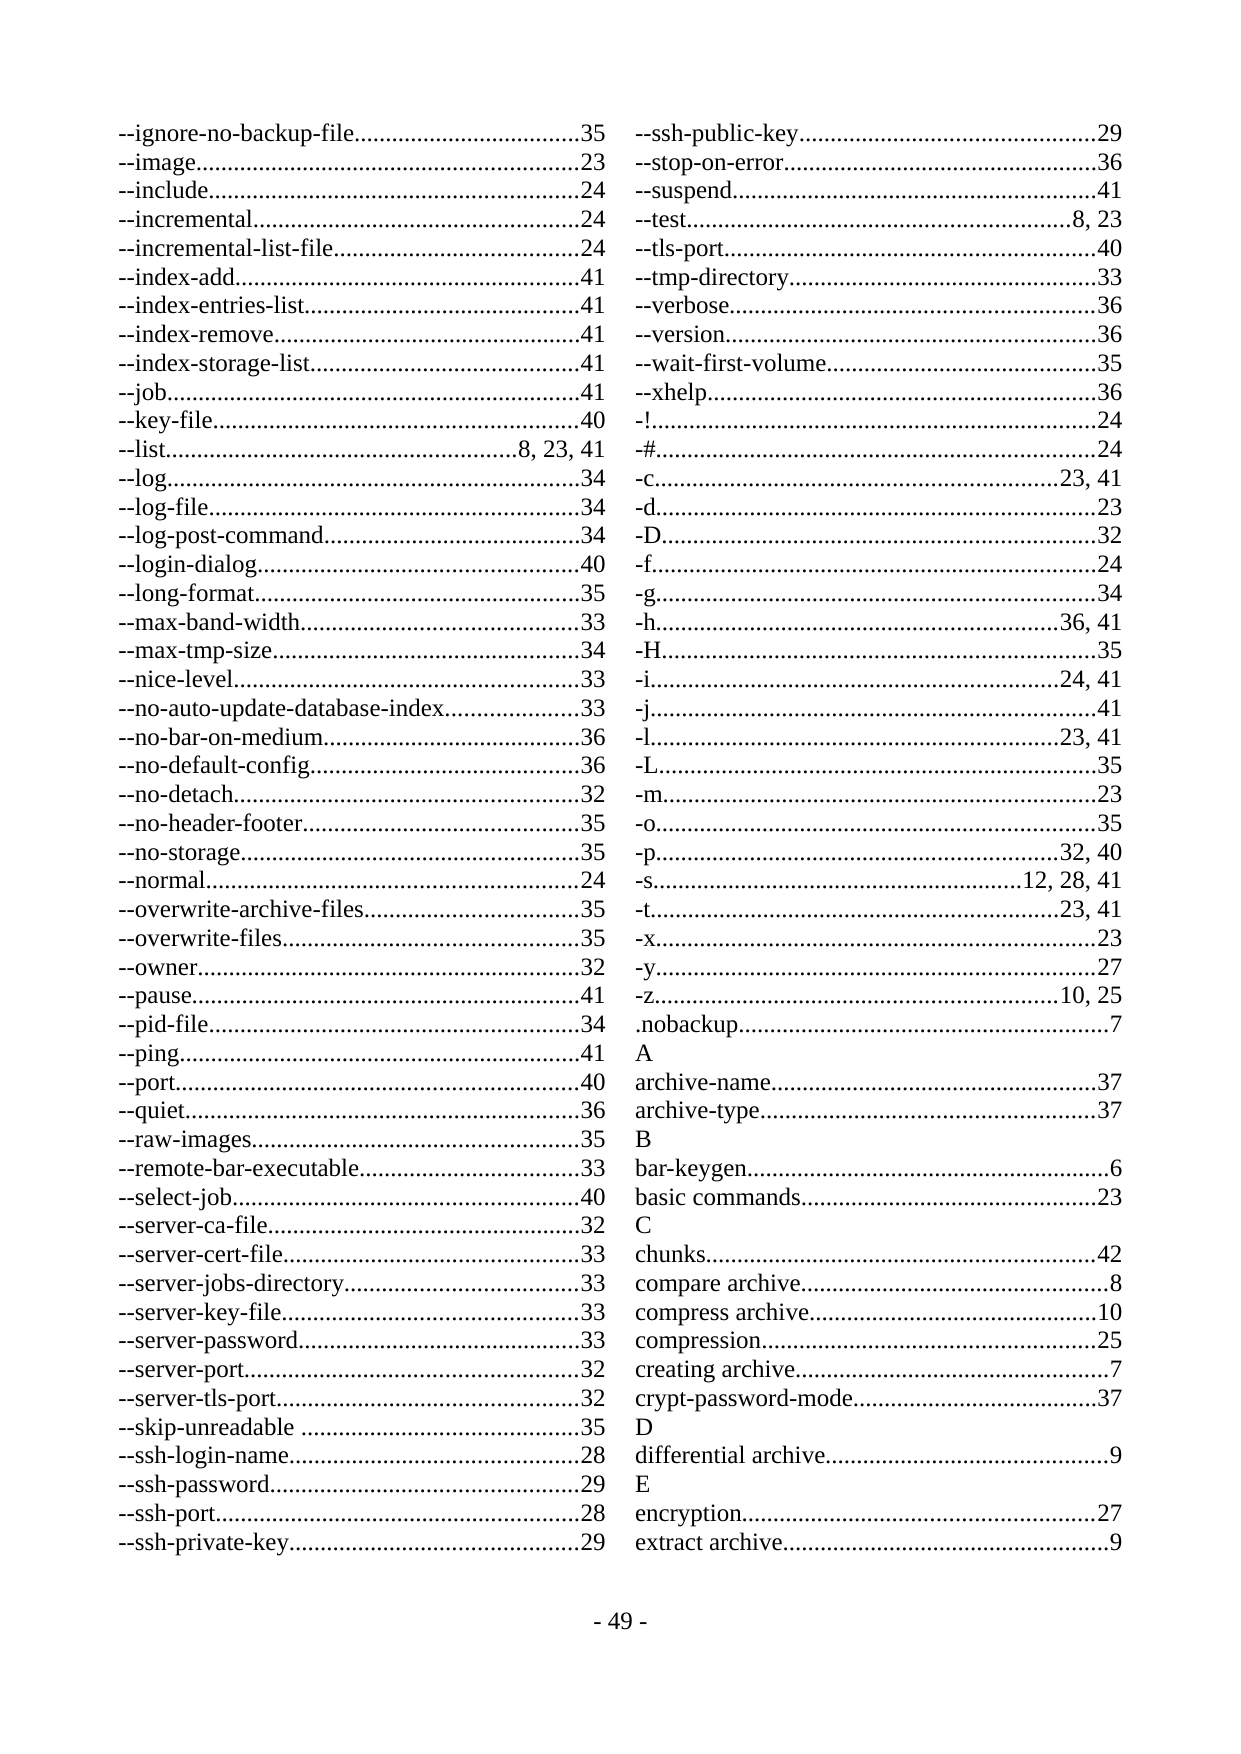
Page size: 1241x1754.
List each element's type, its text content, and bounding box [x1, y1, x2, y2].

text differential archive 9 [635, 1441, 1122, 1469]
text --owner 32 [118, 952, 605, 981]
text --no-bar-on-medium 36 [118, 722, 605, 751]
text --nice-level 33 [118, 664, 605, 693]
text --index-add 41 [118, 262, 605, 291]
text --tls-port 40 [635, 233, 1122, 262]
text --server-port 32 [118, 1354, 605, 1383]
text --port 40 [118, 1067, 605, 1096]
text --login-dialog 40 [118, 549, 605, 578]
text C [635, 1211, 1122, 1239]
text --select-job 40 [118, 1182, 605, 1211]
text --remote-bar-executable 33 [118, 1153, 605, 1182]
text encryption 27 [635, 1498, 1122, 1527]
text extract archive 9 [635, 1527, 1122, 1556]
text --no-default-config 36 [118, 751, 605, 779]
text compression 25 [635, 1326, 1122, 1354]
text --log-file 34 [118, 492, 605, 521]
text -d 23 [635, 492, 1122, 521]
text --key-file 40 [118, 406, 605, 434]
text -i 24, 41 [635, 664, 1122, 693]
text --server-key-file 33 [118, 1297, 605, 1326]
text --wait-first-volume 35 [635, 348, 1122, 377]
text compare archive 8 [635, 1268, 1122, 1297]
text --overwrite-files 35 [118, 923, 605, 952]
text --server-tls-port 32 [118, 1383, 605, 1412]
text --index-remove 41 [118, 319, 605, 348]
text B [635, 1124, 1122, 1153]
text --incremental 24 [118, 204, 605, 233]
text -! 24 [635, 406, 1122, 434]
text --no-header-footer 35 [118, 808, 605, 837]
text --pid-file 34 [118, 1009, 605, 1038]
text bar-keygen 6 [635, 1153, 1122, 1182]
text --ssh-password 29 [118, 1469, 605, 1498]
text --max-tmp-size 34 [118, 636, 605, 664]
text -s 12, 28, 41 [635, 866, 1122, 894]
text --log 34 [118, 463, 605, 492]
text --version 36 [635, 319, 1122, 348]
text --tmp-directory 33 [635, 262, 1122, 291]
text --server-password 33 [118, 1326, 605, 1354]
text --overwrite-archive-files 35 [118, 894, 605, 923]
text --no-auto-update-database-index 33 [118, 693, 605, 722]
text archive-name 37 [635, 1067, 1122, 1096]
text --max-band-width 33 [118, 607, 605, 636]
text --log-post-command 34 [118, 521, 605, 549]
text --no-detach 32 [118, 779, 605, 808]
text --verbose 36 [635, 291, 1122, 319]
text --server-ca-file 32 [118, 1211, 605, 1239]
text --ssh-private-key 29 [118, 1527, 605, 1556]
text E [635, 1469, 1122, 1498]
text compress archive 10 [635, 1297, 1122, 1326]
text --index-entries-list 41 [118, 291, 605, 319]
text -t 23, 41 [635, 894, 1122, 923]
text creating archive 7 [635, 1354, 1122, 1383]
text -z 10, 25 [635, 981, 1122, 1009]
text --ping 41 [118, 1038, 605, 1067]
text -f 24 [635, 549, 1122, 578]
text chunks 42 [635, 1239, 1122, 1268]
text --server-cert-file 33 [118, 1239, 605, 1268]
text archive-type 37 [635, 1096, 1122, 1124]
text --skip-unreadable 35 [118, 1412, 605, 1441]
text -c 23, 41 [635, 463, 1122, 492]
text crypt-password-mode 37 [635, 1383, 1122, 1412]
text --test 8, 23 [635, 204, 1122, 233]
text --stop-on-error 36 [635, 147, 1122, 176]
text --ssh-port 28 [118, 1498, 605, 1527]
text -x 23 [635, 923, 1122, 952]
text -H 35 [635, 636, 1122, 664]
text -g 34 [635, 578, 1122, 607]
text --pause 41 [118, 981, 605, 1009]
text --ignore-no-backup-file 35 [118, 118, 605, 147]
text --list 8, 23, 41 [118, 434, 605, 463]
text -p 32, 40 [635, 837, 1122, 866]
text --server-jobs-directory 33 [118, 1268, 605, 1297]
text -# 24 [635, 434, 1122, 463]
text --suspend 41 [635, 176, 1122, 204]
text --long-format 35 [118, 578, 605, 607]
text --no-storage 35 [118, 837, 605, 866]
text -l 23, 41 [635, 722, 1122, 751]
text --quiet 36 [118, 1096, 605, 1124]
text D [635, 1412, 1122, 1441]
text -h 36, 41 [635, 607, 1122, 636]
text --ssh-login-name 28 [118, 1441, 605, 1469]
text --image 23 [118, 147, 605, 176]
text --ssh-public-key 29 [635, 118, 1122, 147]
text --index-storage-list 41 [118, 348, 605, 377]
text --raw-images 35 [118, 1124, 605, 1153]
text -D 32 [635, 521, 1122, 549]
text -m 23 [635, 779, 1122, 808]
text -y 27 [635, 952, 1122, 981]
text -L 35 [635, 751, 1122, 779]
text .nobackup 7 [635, 1009, 1122, 1038]
text basic commands 23 [635, 1182, 1122, 1211]
text -j 41 [635, 693, 1122, 722]
text --job 41 [118, 377, 605, 406]
text --xhelp 36 [635, 377, 1122, 406]
text --include 24 [118, 176, 605, 204]
text -o 35 [635, 808, 1122, 837]
text A [635, 1038, 1122, 1067]
text --normal 24 [118, 866, 605, 894]
text --incremental-list-file 24 [118, 233, 605, 262]
